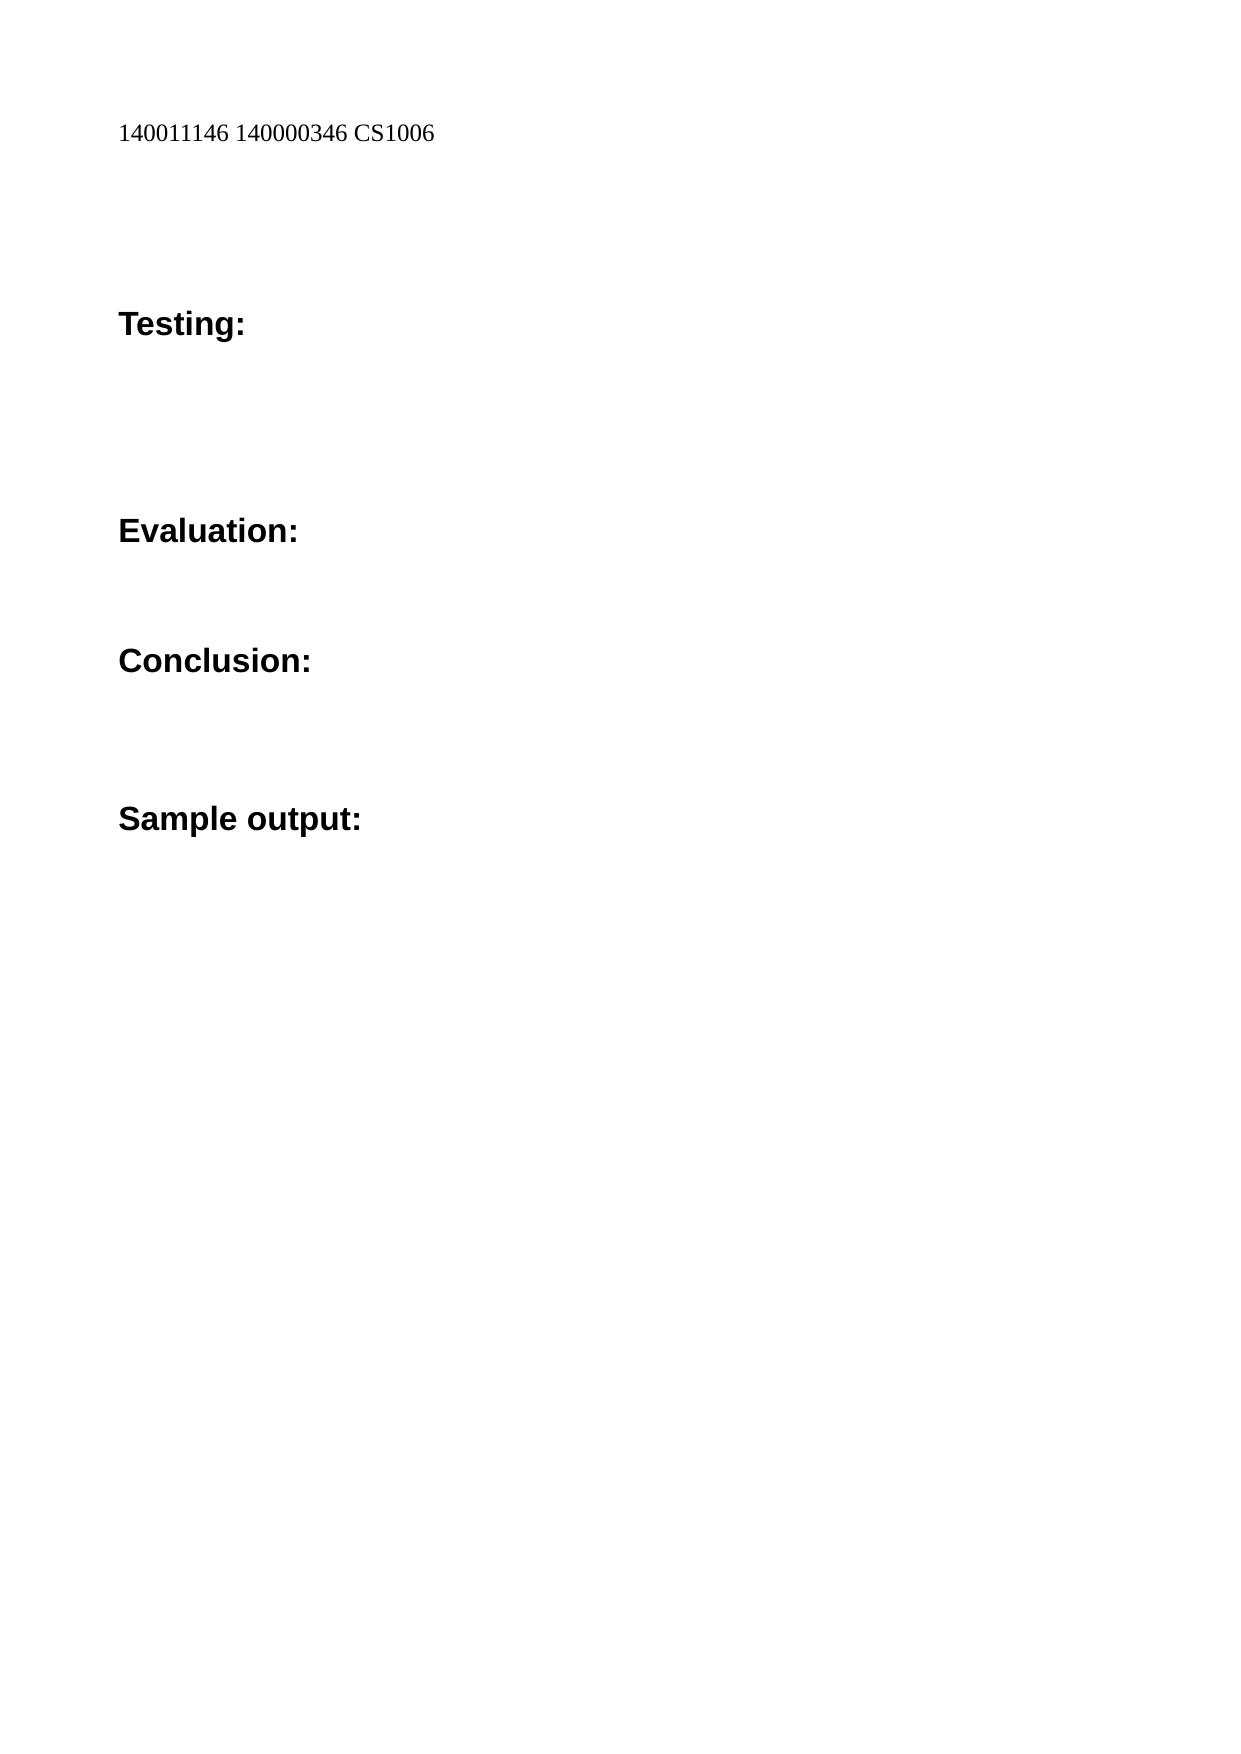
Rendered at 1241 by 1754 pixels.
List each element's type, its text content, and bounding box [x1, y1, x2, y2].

subtitle Conclusion: [118, 641, 1122, 679]
subtitle Testing: [118, 304, 1122, 342]
subtitle Evaluation: [118, 511, 1122, 550]
subtitle Sample output: [118, 799, 1122, 837]
